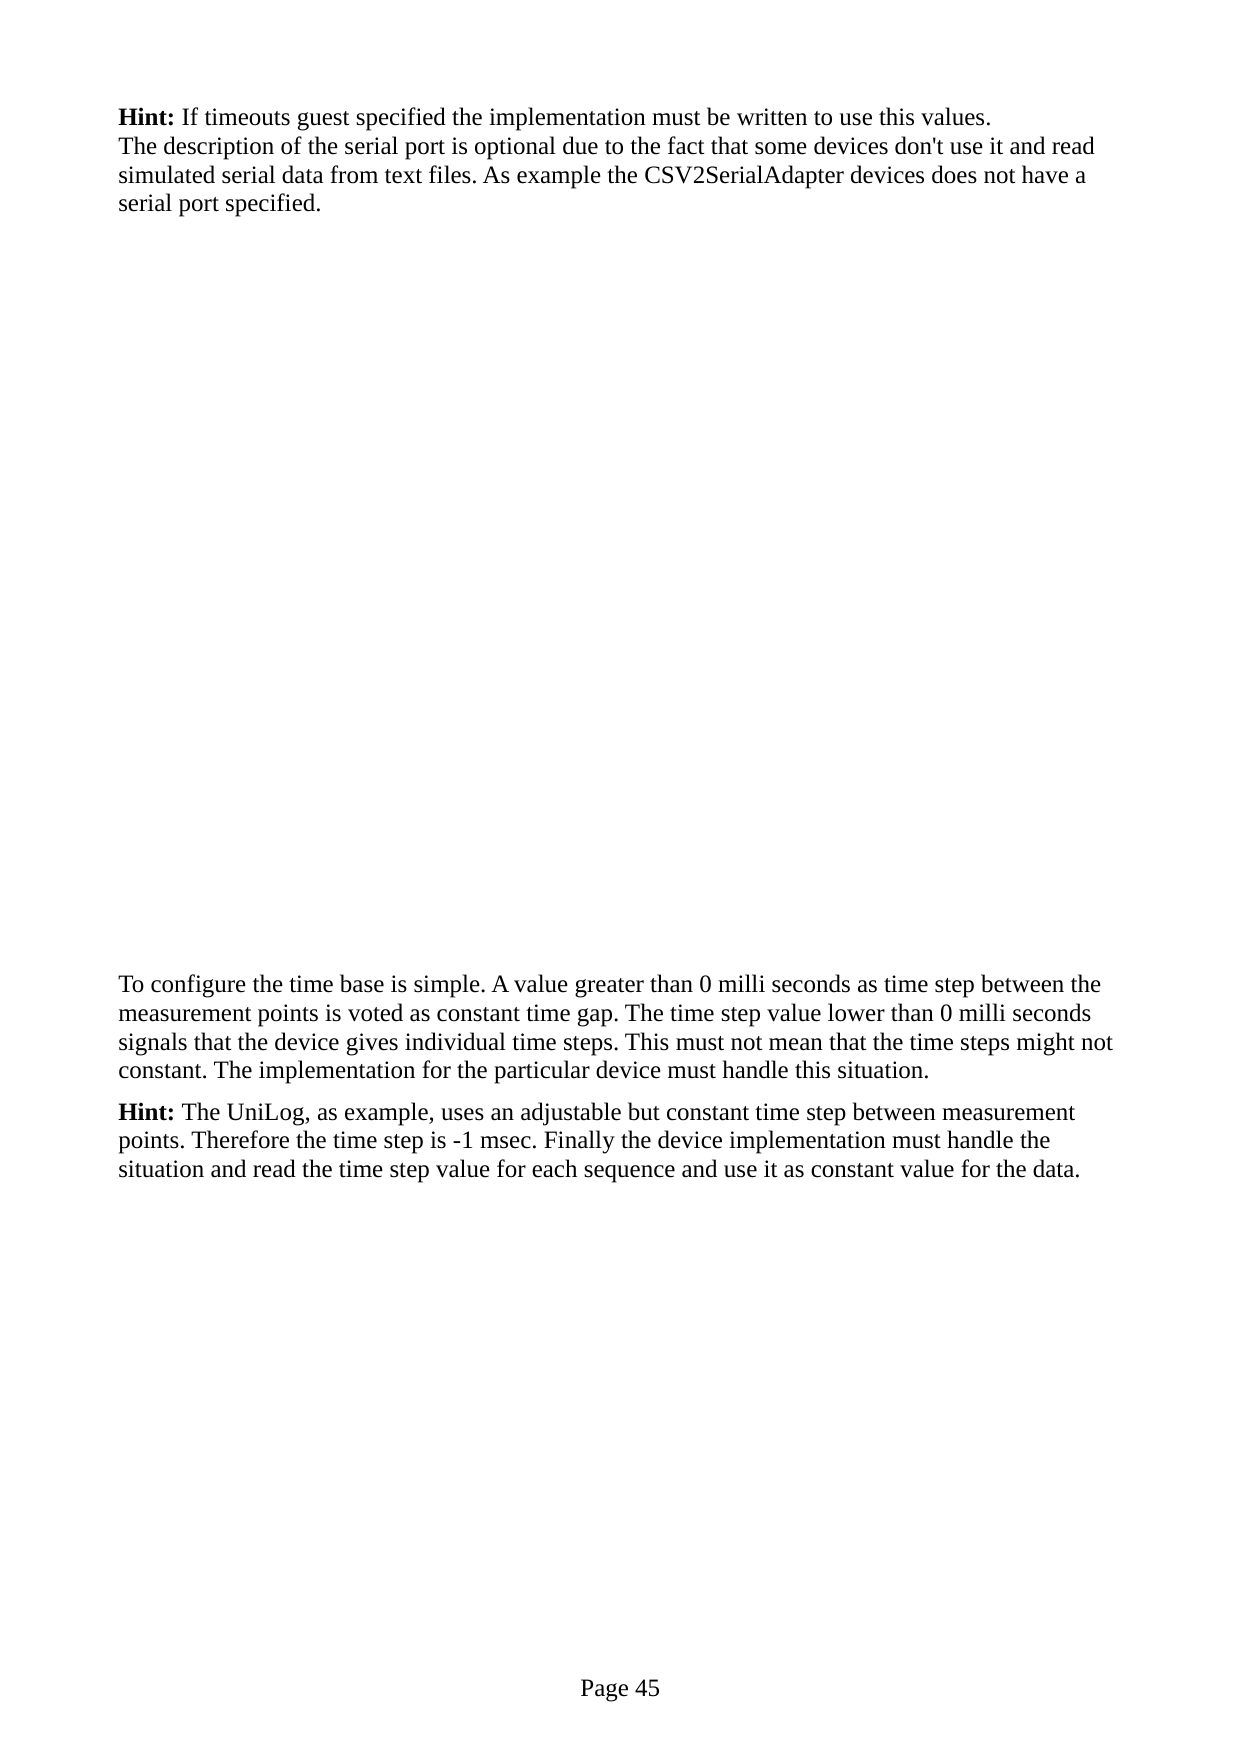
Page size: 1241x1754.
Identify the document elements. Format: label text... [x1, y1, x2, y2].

text Hint: The UniLog, as example, uses an adjustable but constant time step between measurement points. Therefore the time step is -1 msec. Finally the device implementation must handle the situation and read the time step value for each sequence and use it as constant value for the data. [118, 1097, 1122, 1183]
text Hint: If timeouts guest specified the implementation must be written to use this values. The description of the serial port is optional due to the fact that some devices don't use it and read simulated serial data from text files. As example the CSV2SerialAdapter devices does not have a serial port specified. [118, 102, 1122, 217]
text To configure the time base is simple. A value greater than 0 milli seconds as time step between the measurement points is voted as constant time gap. The time step value lower than 0 milli seconds signals that the device gives individual time steps. This must not mean that the time steps might not constant. The implementation for the particular device must handle this situation. [118, 230, 1122, 1084]
